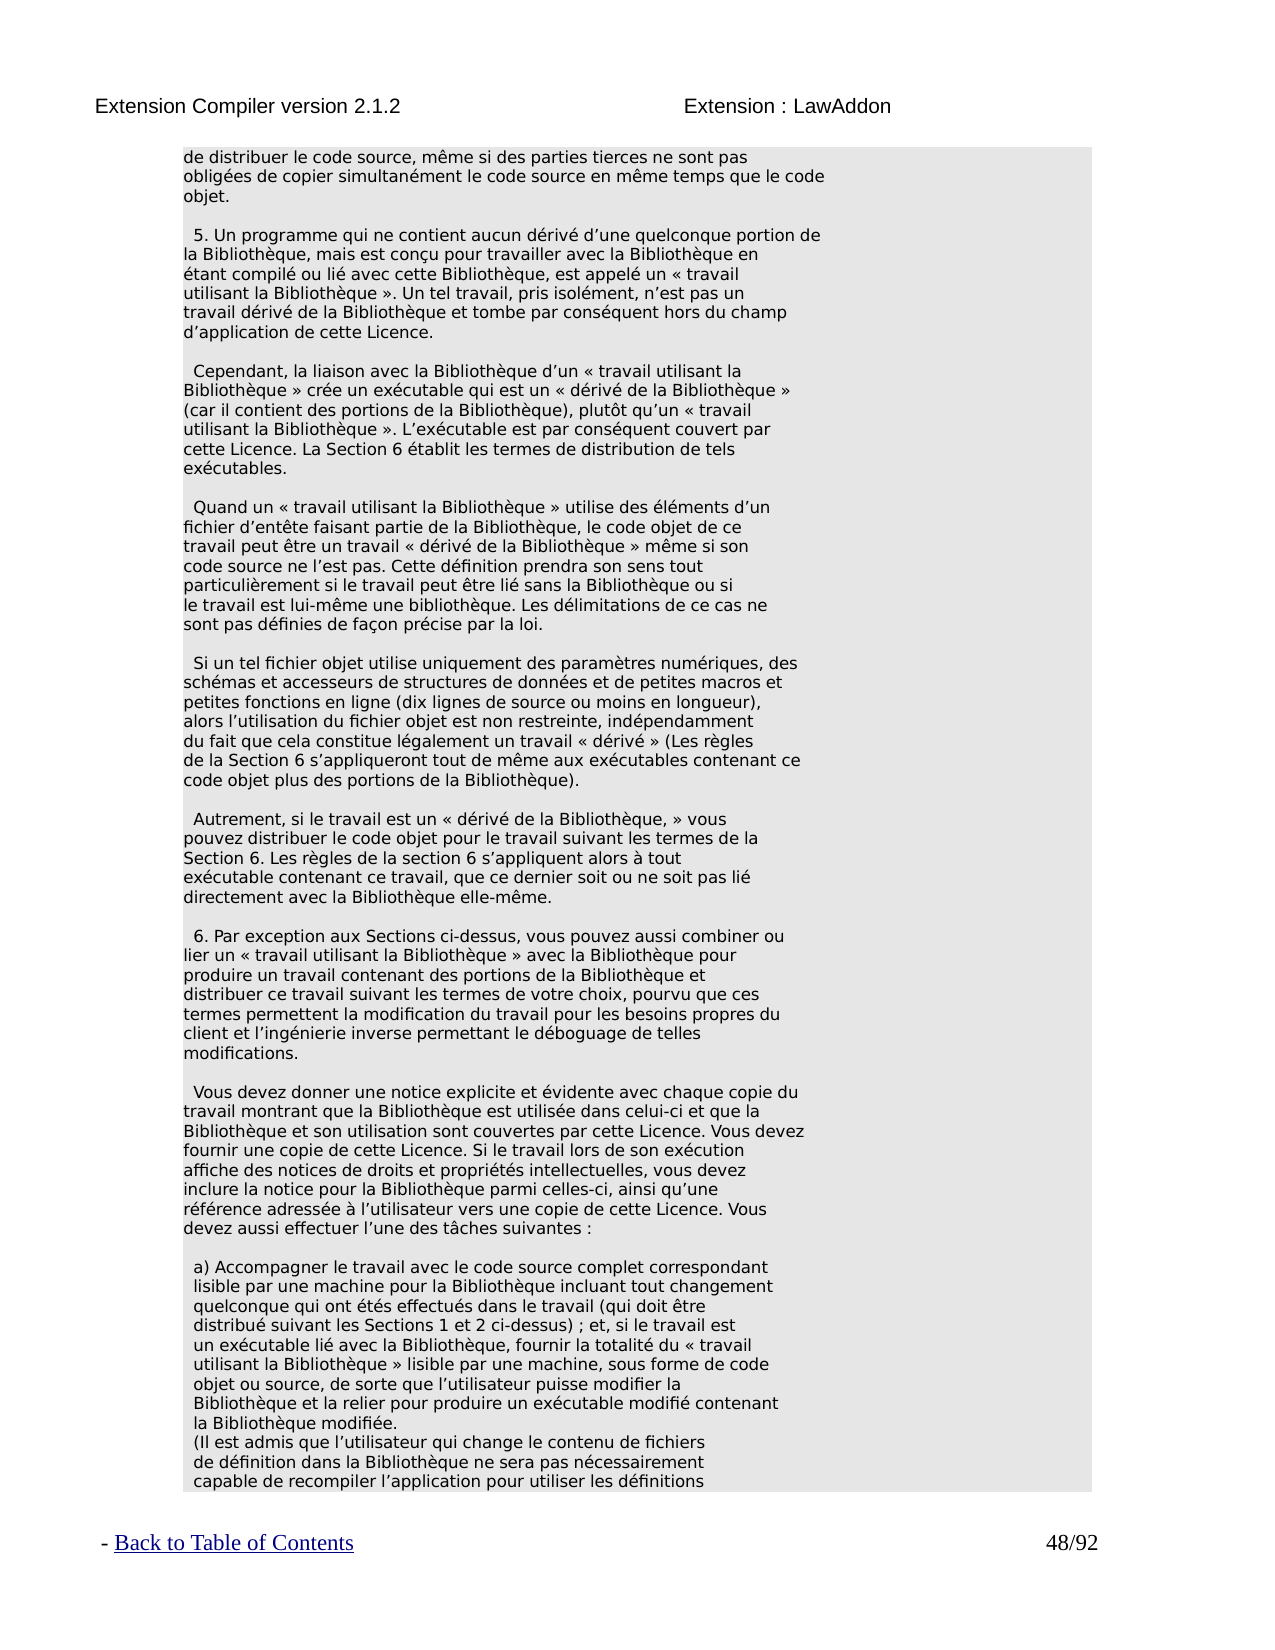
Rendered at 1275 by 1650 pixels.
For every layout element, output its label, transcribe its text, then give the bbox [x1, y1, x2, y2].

text distribuer ce travail suivant les termes de votre choix, pourvu que ces [183, 985, 1092, 1004]
text utilisant la Bibliothèque ». Un tel travail, pris isolément, n’est pas un [183, 284, 1092, 303]
text fichier d’entête faisant partie de la Bibliothèque, le code objet de ce [183, 518, 1092, 537]
text modifications. [183, 1043, 1092, 1063]
text capable de recompiler l’application pour utiliser les définitions [183, 1472, 1092, 1492]
text utilisant la Bibliothèque ». L’exécutable est par conséquent couvert par [183, 420, 1092, 440]
text (Il est admis que l’utilisateur qui change le contenu de fichiers [183, 1433, 1092, 1453]
text directement avec la Bibliothèque elle-même. [183, 888, 1092, 907]
text travail dérivé de la Bibliothèque et tombe par conséquent hors du champ [183, 303, 1092, 323]
text petites fonctions en ligne (dix lignes de source ou moins en longueur), [183, 693, 1092, 712]
text code source ne l’est pas. Cette définition prendra son sens tout [183, 557, 1092, 576]
text lier un « travail utilisant la Bibliothèque » avec la Bibliothèque pour [183, 946, 1092, 966]
text particulièrement si le travail peut être lié sans la Bibliothèque ou si [183, 576, 1092, 596]
text sont pas définies de façon précise par la loi. [183, 615, 1092, 634]
text utilisant la Bibliothèque » lisible par une machine, sous forme de code [183, 1355, 1092, 1375]
text le travail est lui-même une bibliothèque. Les délimitations de ce cas ne [183, 596, 1092, 615]
text travail peut être un travail « dérivé de la Bibliothèque » même si son [183, 537, 1092, 557]
text code objet plus des portions de la Bibliothèque). [183, 771, 1092, 790]
text de définition dans la Bibliothèque ne sera pas nécessairement [183, 1453, 1092, 1472]
text a) Accompagner le travail avec le code source complet correspondant [183, 1258, 1092, 1277]
text objet ou source, de sorte que l’utilisateur puisse modifier la [183, 1375, 1092, 1394]
text produire un travail contenant des portions de la Bibliothèque et [183, 966, 1092, 985]
text 5. Un programme qui ne contient aucun dérivé d’une quelconque portion de [183, 225, 1092, 245]
text alors l’utilisation du fichier objet est non restreinte, indépendamment [183, 712, 1092, 732]
text fournir une copie de cette Licence. Si le travail lors de son exécution [183, 1141, 1092, 1160]
text Quand un « travail utilisant la Bibliothèque » utilise des éléments d’un [183, 498, 1092, 518]
text pouvez distribuer le code objet pour le travail suivant les termes de la [183, 829, 1092, 849]
text la Bibliothèque, mais est conçu pour travailler avec la Bibliothèque en [183, 245, 1092, 264]
text 6. Par exception aux Sections ci-dessus, vous pouvez aussi combiner ou [183, 927, 1092, 946]
text travail montrant que la Bibliothèque est utilisée dans celui-ci et que la [183, 1102, 1092, 1121]
text lisible par une machine pour la Bibliothèque incluant tout changement [183, 1277, 1092, 1297]
text termes permettent la modification du travail pour les besoins propres du [183, 1004, 1092, 1024]
text un exécutable lié avec la Bibliothèque, fournir la totalité du « travail [183, 1336, 1092, 1355]
text client et l’ingénierie inverse permettant le déboguage de telles [183, 1024, 1092, 1043]
text de la Section 6 s’appliqueront tout de même aux exécutables contenant ce [183, 751, 1092, 771]
text obligées de copier simultanément le code source en même temps que le code [183, 167, 1092, 186]
text Si un tel fichier objet utilise uniquement des paramètres numériques, des [183, 654, 1092, 673]
text Bibliothèque » crée un exécutable qui est un « dérivé de la Bibliothèque » [183, 381, 1092, 401]
text schémas et accesseurs de structures de données et de petites macros et [183, 673, 1092, 693]
text du fait que cela constitue légalement un travail « dérivé » (Les règles [183, 732, 1092, 751]
text d’application de cette Licence. [183, 323, 1092, 342]
text Cependant, la liaison avec la Bibliothèque d’un « travail utilisant la [183, 362, 1092, 381]
text devez aussi effectuer l’une des tâches suivantes : [183, 1219, 1092, 1238]
text Vous devez donner une notice explicite et évidente avec chaque copie du [183, 1082, 1092, 1102]
text quelconque qui ont étés effectués dans le travail (qui doit être [183, 1297, 1092, 1316]
text distribué suivant les Sections 1 et 2 ci-dessus) ; et, si le travail est [183, 1316, 1092, 1336]
text exécutable contenant ce travail, que ce dernier soit ou ne soit pas lié [183, 868, 1092, 888]
text référence adressée à l’utilisateur vers une copie de cette Licence. Vous [183, 1199, 1092, 1219]
text affiche des notices de droits et propriétés intellectuelles, vous devez [183, 1160, 1092, 1180]
text (car il contient des portions de la Bibliothèque), plutôt qu’un « travail [183, 401, 1092, 420]
text Bibliothèque et son utilisation sont couvertes par cette Licence. Vous devez [183, 1121, 1092, 1141]
text Section 6. Les règles de la section 6 s’appliquent alors à tout [183, 849, 1092, 868]
text inclure la notice pour la Bibliothèque parmi celles-ci, ainsi qu’une [183, 1180, 1092, 1199]
text de distribuer le code source, même si des parties tierces ne sont pas [183, 147, 1092, 167]
text objet. [183, 186, 1092, 206]
text cette Licence. La Section 6 établit les termes de distribution de tels [183, 440, 1092, 459]
text Bibliothèque et la relier pour produire un exécutable modifié contenant [183, 1394, 1092, 1414]
text la Bibliothèque modifiée. [183, 1414, 1092, 1433]
text étant compilé ou lié avec cette Bibliothèque, est appelé un « travail [183, 264, 1092, 284]
text Autrement, si le travail est un « dérivé de la Bibliothèque, » vous [183, 810, 1092, 829]
text exécutables. [183, 459, 1092, 479]
